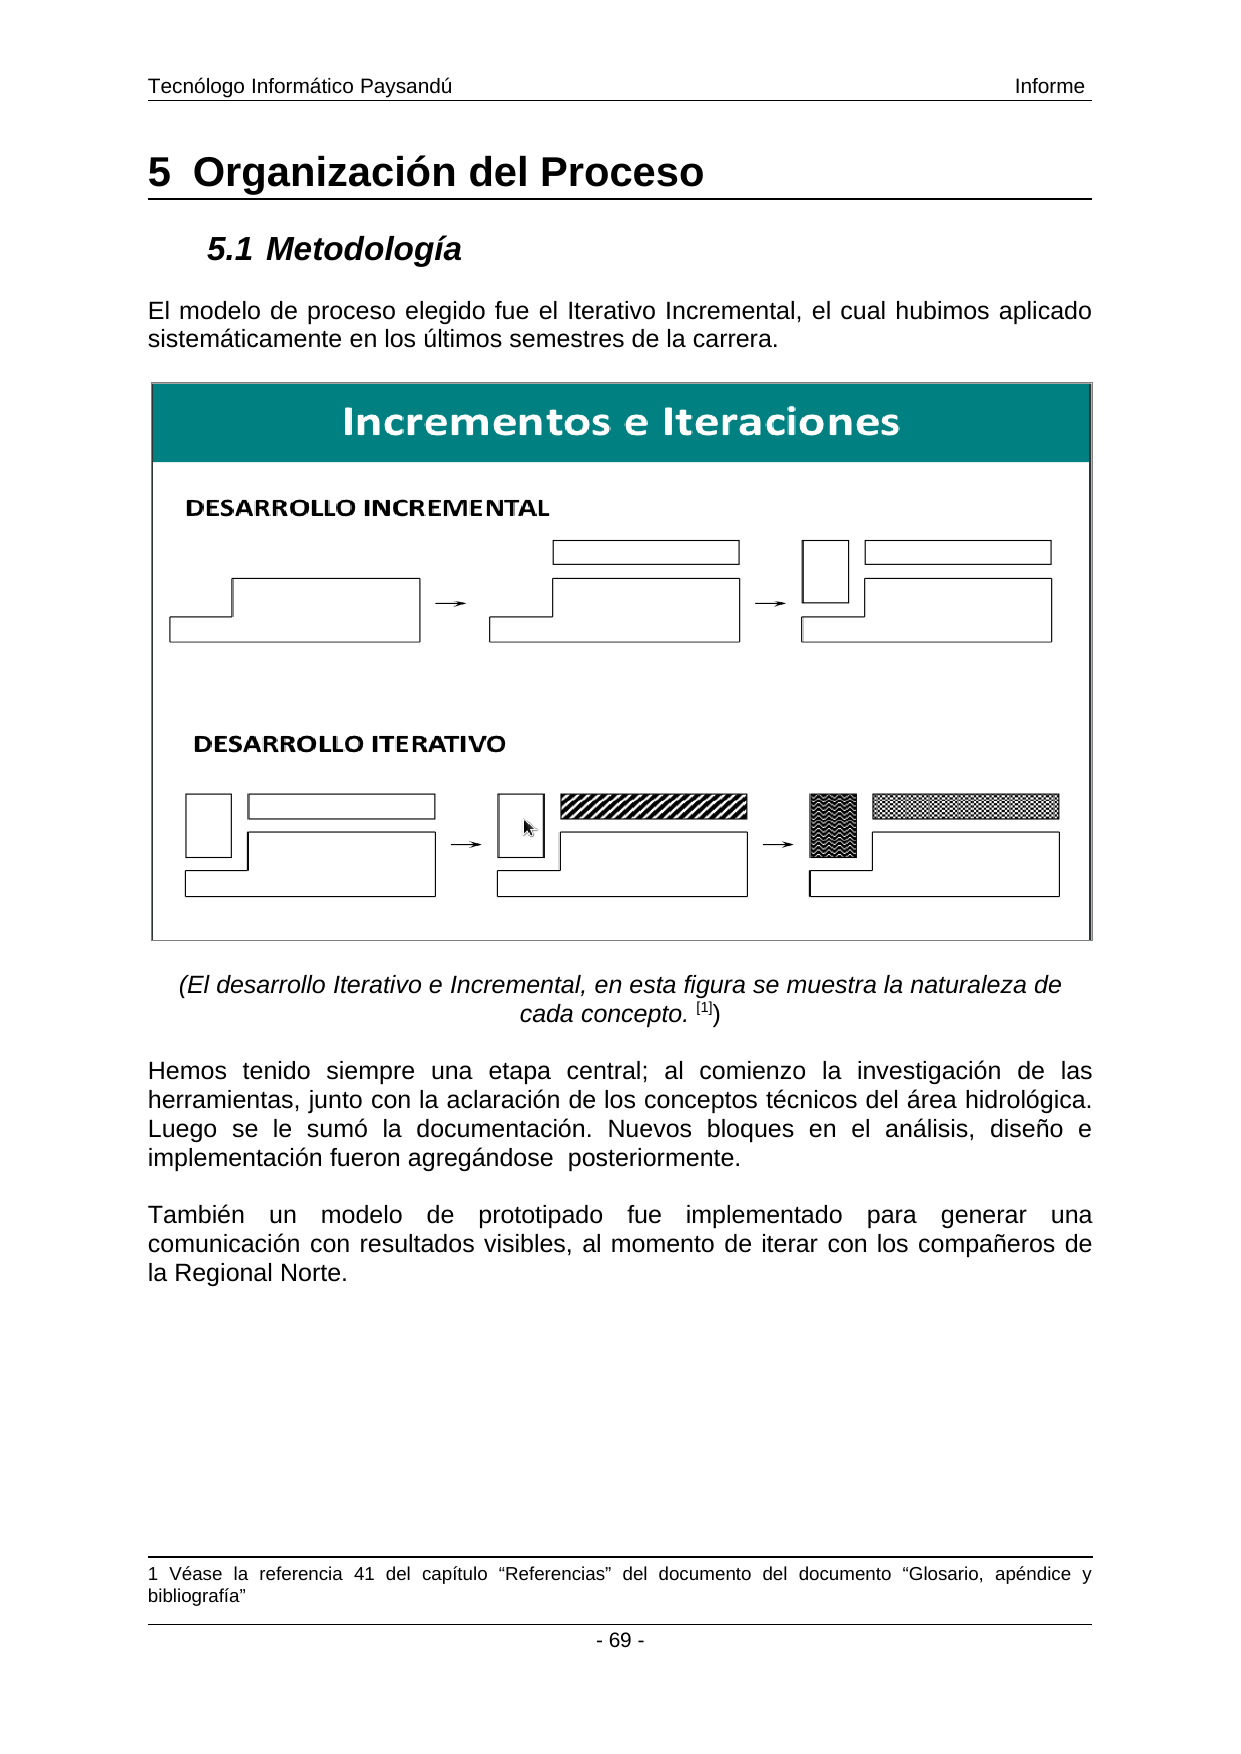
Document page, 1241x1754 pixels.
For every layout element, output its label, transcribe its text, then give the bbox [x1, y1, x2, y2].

text También un modelo de prototipado fue implementado para generar una comunicación con resultados visibles, al momento de iterar con los compañeros de la Regional Norte. [148, 1200, 1092, 1286]
subtitle Organización del Proceso [148, 148, 1092, 198]
text Véase la referencia 41 del capítulo “Referencias” del documento del documento “Glosario, apéndice y bibliografía” [148, 1563, 1092, 1606]
text Hemos tenido siempre una etapa central; al comienzo la investigación de las herramientas, junto con la aclaración de los conceptos técnicos del área hidrológica. Luego se le sumó la documentación. Nuevos bloques en el análisis, diseño e implementación fueron agregándose posteriormente. [148, 1056, 1092, 1171]
picture [152, 383, 1092, 940]
text El modelo de proceso elegido fue el Iterativo Incremental, el cual hubimos aplicado sistemáticamente en los últimos semestres de la carrera. [148, 296, 1092, 353]
subtitle Metodología [207, 228, 1092, 267]
text (El desarrollo Iterativo e Incremental, en esta figura se muestra la naturaleza de cada concepto. []) [148, 970, 1092, 1027]
